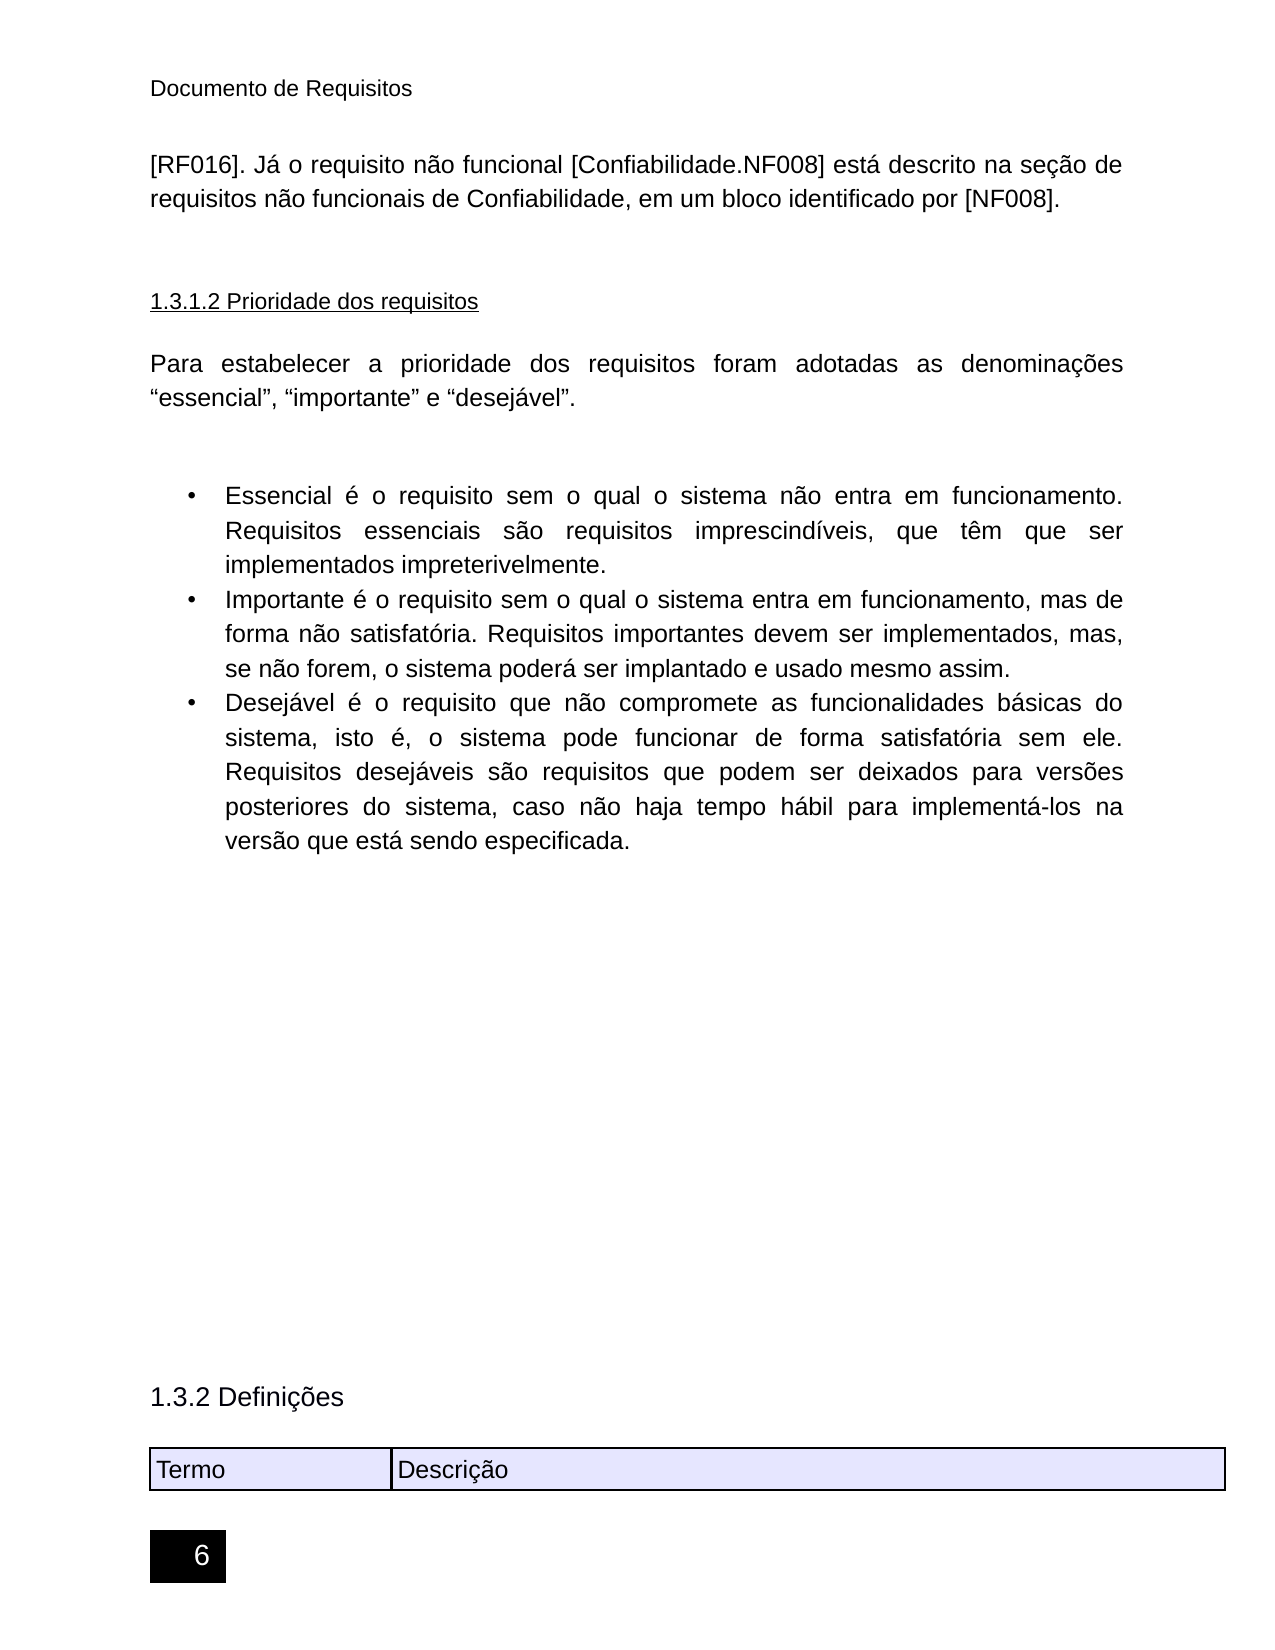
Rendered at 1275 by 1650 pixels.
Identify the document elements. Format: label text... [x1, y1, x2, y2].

text Para estabelecer a prioridade dos requisitos foram adotadas as denominações “essencial”, “importante” e “desejável”. [150, 349, 1125, 412]
subtitle 1.3.2 Definições [150, 1381, 1125, 1412]
list Essencial é o requisito sem o qual o sistema não entra em funcionamento. Requisitos essenciais são requisitos imprescindíveis, que têm que ser implementados impreterivelmente. [187, 481, 1125, 579]
text [RF016]. Já o requisito não funcional [Confiabilidade.NF008] está descrito na seção de requisitos não funcionais de Confiabilidade, em um bloco identificado por [NF008]. [150, 150, 1125, 213]
table_header Termo [151, 1449, 390, 1489]
list Desejável é o requisito que não compromete as funcionalidades básicas do sistema, isto é, o sistema pode funcionar de forma satisfatória sem ele. Requisitos desejáveis são requisitos que podem ser deixados para versões posteriores do sistema, caso não haja tempo hábil para implementá-los na versão que está sendo especificada. [187, 688, 1125, 855]
list Importante é o requisito sem o qual o sistema entra em funcionamento, mas de forma não satisfatória. Requisitos importantes devem ser implementados, mas, se não forem, o sistema poderá ser implantado e usado mesmo assim. [187, 585, 1125, 683]
table_header Descrição [393, 1449, 1224, 1489]
subtitle 1.3.1.2 Prioridade dos requisitos [150, 288, 1125, 314]
